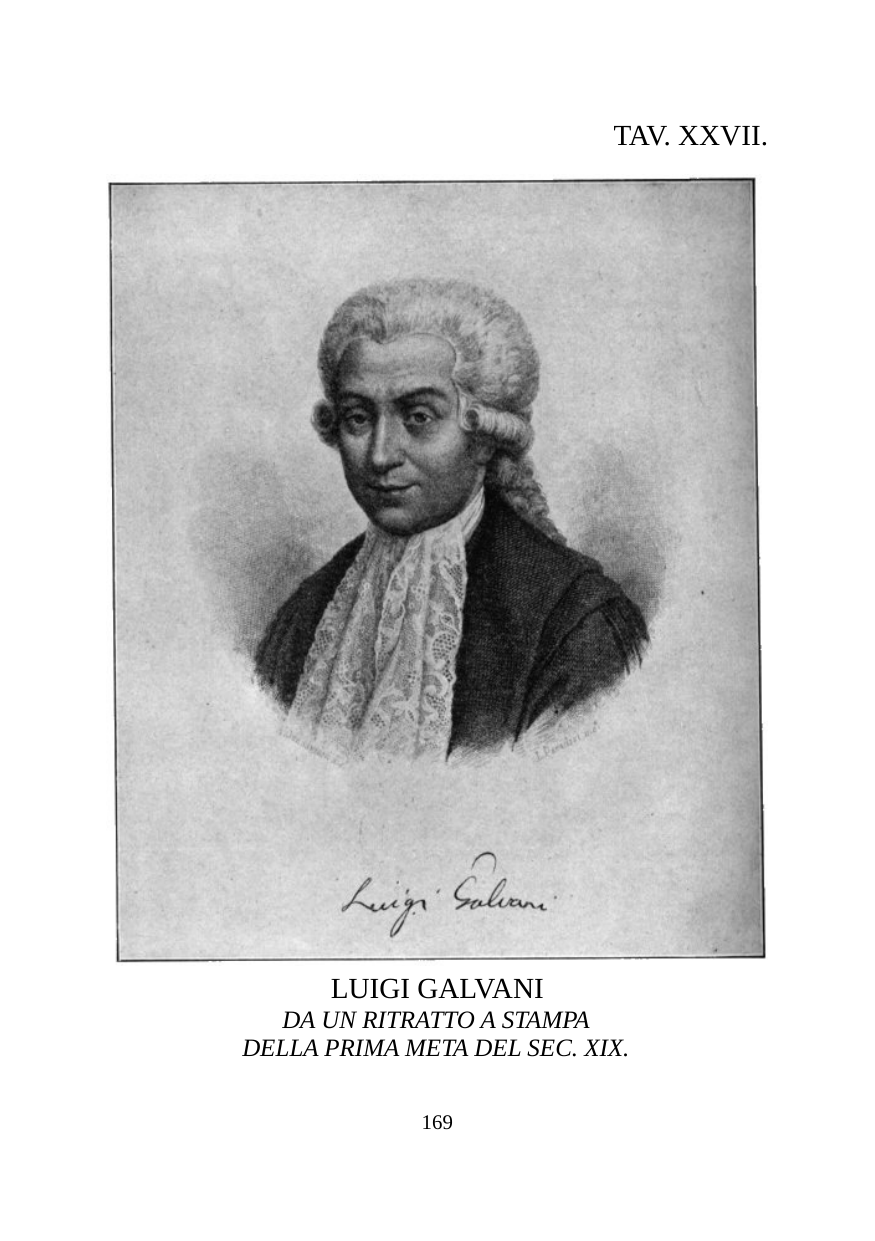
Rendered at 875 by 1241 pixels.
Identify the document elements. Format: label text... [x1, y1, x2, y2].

text [106, 152, 768, 174]
picture [106, 174, 768, 966]
text LUIGI GALVANI [106, 966, 768, 1005]
text DA UN RITRATTO A STAMPA DELLA PRIMA META DEL SEC. XIX. [106, 1005, 768, 1062]
text TAV. XXVII. [106, 118, 768, 152]
